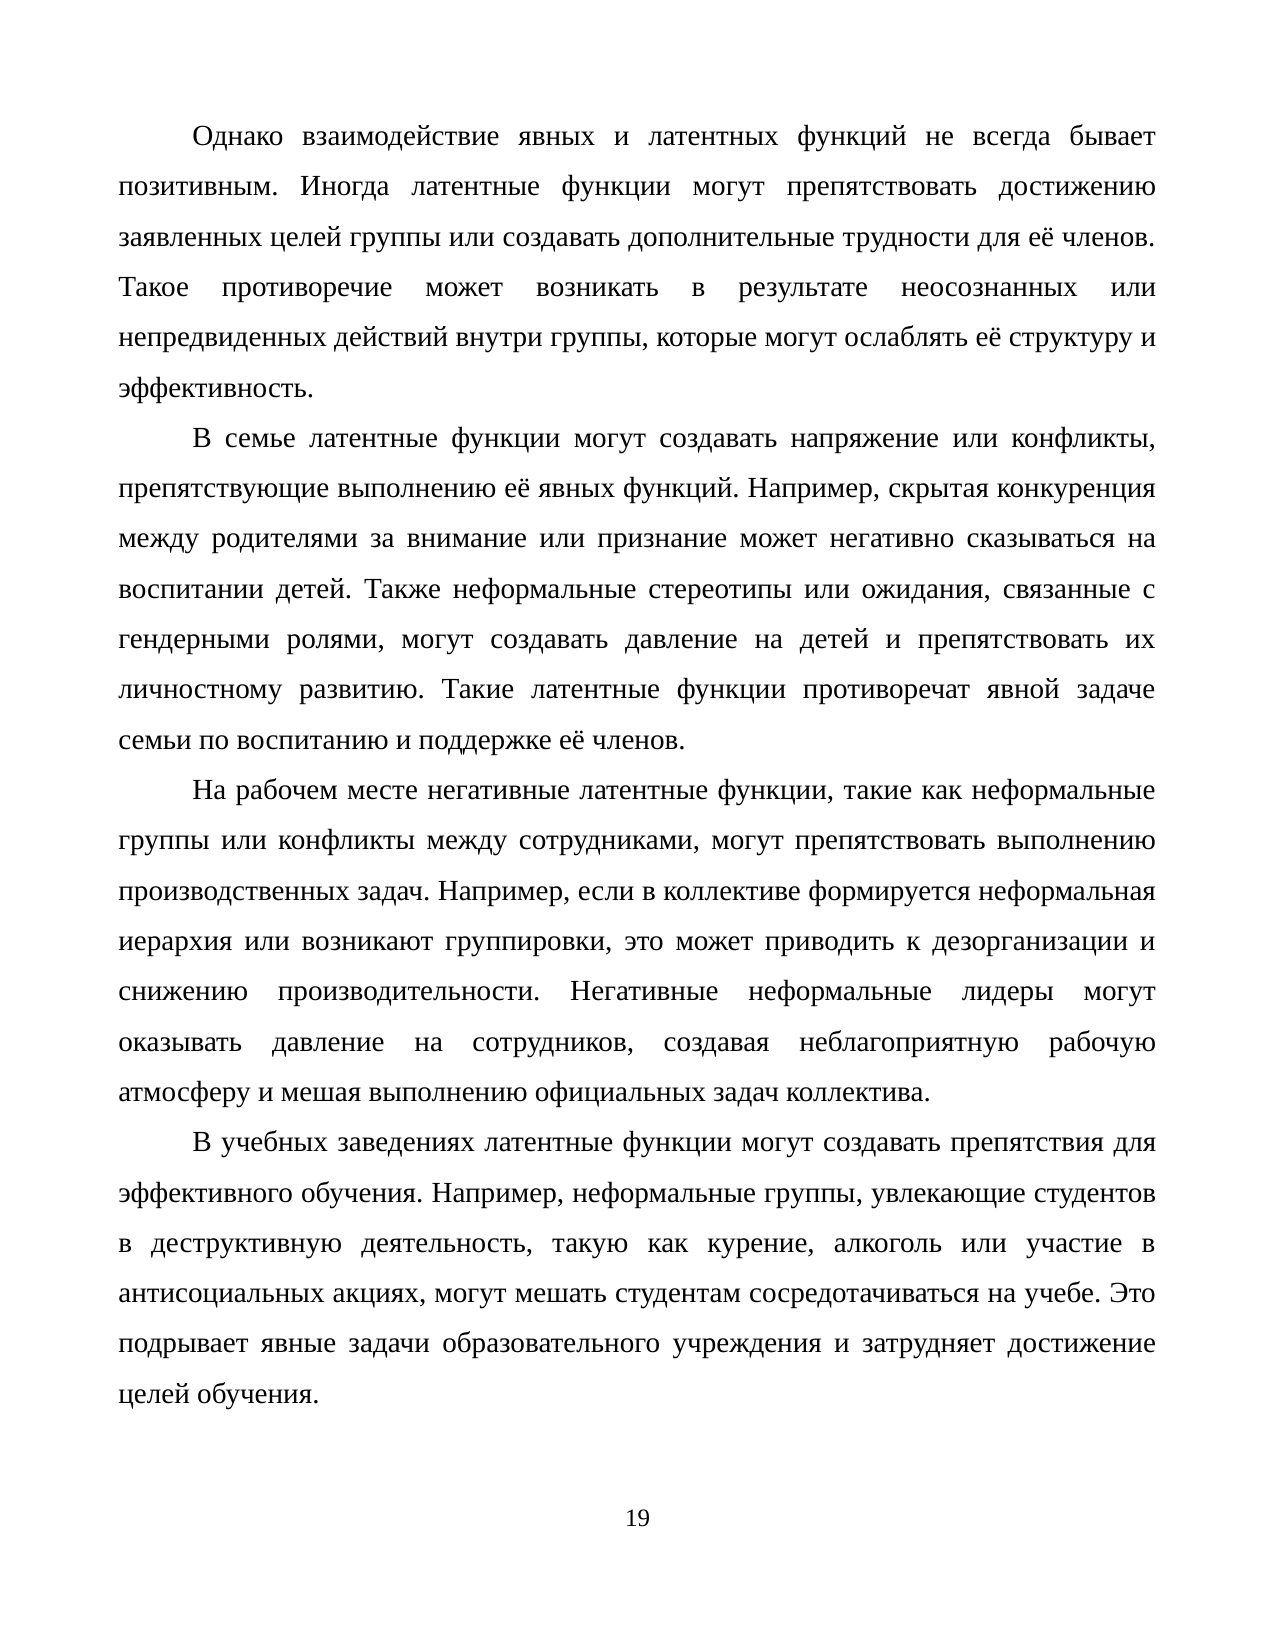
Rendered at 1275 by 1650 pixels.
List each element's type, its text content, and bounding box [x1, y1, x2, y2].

text Однако взаимодействие явных и латентных функций не всегда бывает позитивным. Иногда латентные функции могут препятствовать достижению заявленных целей группы или создавать дополнительные трудности для её членов. Такое противоречие может возникать в результате неосознанных или непредвиденных действий внутри группы, которые могут ослаблять её структуру и эффективность. [118, 118, 1157, 403]
text На рабочем месте негативные латентные функции, такие как неформальные группы или конфликты между сотрудниками, могут препятствовать выполнению производственных задач. Например, если в коллективе формируется неформальная иерархия или возникают группировки, это может приводить к дезорганизации и снижению производительности. Негативные неформальные лидеры могут оказывать давление на сотрудников, создавая неблагоприятную рабочую атмосферу и мешая выполнению официальных задач коллектива. [118, 772, 1157, 1108]
text В семье латентные функции могут создавать напряжение или конфликты, препятствующие выполнению её явных функций. Например, скрытая конкуренция между родителями за внимание или признание может негативно сказываться на воспитании детей. Также неформальные стереотипы или ожидания, связанные с гендерными ролями, могут создавать давление на детей и препятствовать их личностному развитию. Такие латентные функции противоречат явной задаче семьи по воспитанию и поддержке её членов. [118, 420, 1157, 755]
text В учебных заведениях латентные функции могут создавать препятствия для эффективного обучения. Например, неформальные группы, увлекающие студентов в деструктивную деятельность, такую как курение, алкоголь или участие в антисоциальных акциях, могут мешать студентам сосредотачиваться на учебе. Это подрывает явные задачи образовательного учреждения и затрудняет достижение целей обучения. [118, 1124, 1157, 1409]
